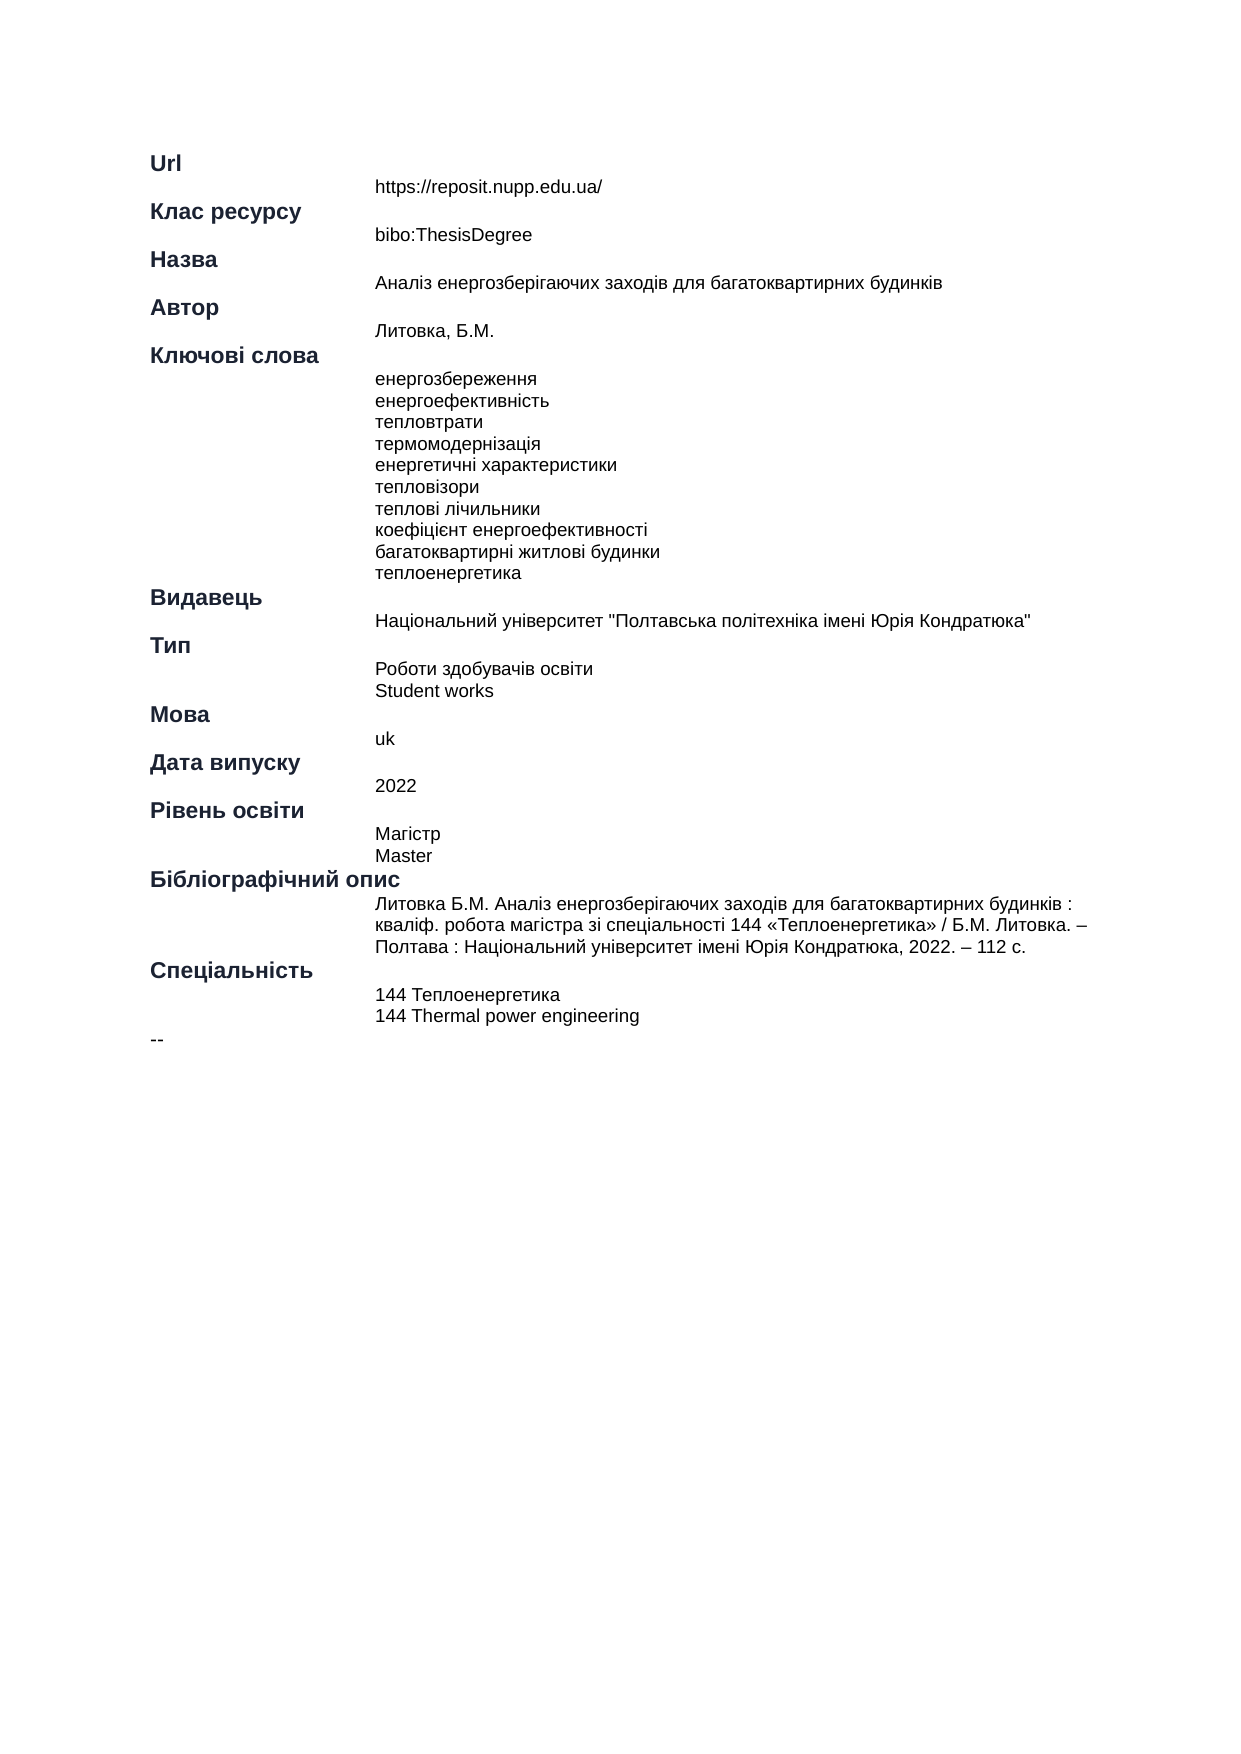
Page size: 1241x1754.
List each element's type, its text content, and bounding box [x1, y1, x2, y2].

text 144 Thermal power engineering [375, 1005, 1090, 1027]
text енергоефективність [375, 389, 1090, 411]
text Видавець [150, 584, 1090, 610]
text Клас ресурсу [150, 198, 1090, 224]
text тепловтрати [375, 411, 1090, 433]
text -- [150, 1027, 1090, 1051]
text коефіцієнт енергоефективності [375, 519, 1090, 541]
text Url [150, 150, 1090, 176]
text Мова [150, 701, 1090, 727]
text 2022 [375, 775, 1090, 797]
text енергозбереження [375, 368, 1090, 389]
text Бібліографічний опис [150, 866, 1090, 893]
text Магістр [375, 823, 1090, 845]
text Литовка Б.М. Аналіз енергозберігаючих заходів для багатоквартирних будинків : кваліф. робота магістра зі спеціальності 144 «Теплоенергетика» / Б.М. Литовка. – Полтава : Національний університет імені Юрія Кондратюка, 2022. – 112 с. [375, 893, 1090, 957]
text енергетичні характеристики [375, 454, 1090, 476]
text Автор [150, 294, 1090, 320]
text Національний університет "Полтавська політехніка імені Юрія Кондратюка" [375, 610, 1090, 632]
text Аналіз енергозберігаючих заходів для багатоквартирних будинків [375, 272, 1090, 294]
text теплоенергетика [375, 562, 1090, 584]
text Литовка, Б.М. [375, 320, 1090, 342]
text багатоквартирні житлові будинки [375, 541, 1090, 562]
text Student works [375, 679, 1090, 701]
text Дата випуску [150, 749, 1090, 775]
text Роботи здобувачів освіти [375, 658, 1090, 679]
text тепловізори [375, 476, 1090, 497]
text термомодернізація [375, 433, 1090, 454]
text Тип [150, 632, 1090, 658]
text uk [375, 727, 1090, 749]
text 144 Теплоенергетика [375, 984, 1090, 1005]
text Назва [150, 246, 1090, 272]
text теплові лічильники [375, 497, 1090, 519]
text Ключові слова [150, 342, 1090, 368]
text Рівень освіти [150, 797, 1090, 823]
text bibo:ThesisDegree [375, 224, 1090, 246]
text Спеціальність [150, 957, 1090, 984]
text https://reposit.nupp.edu.ua/ [375, 176, 1090, 198]
text Master [375, 845, 1090, 866]
